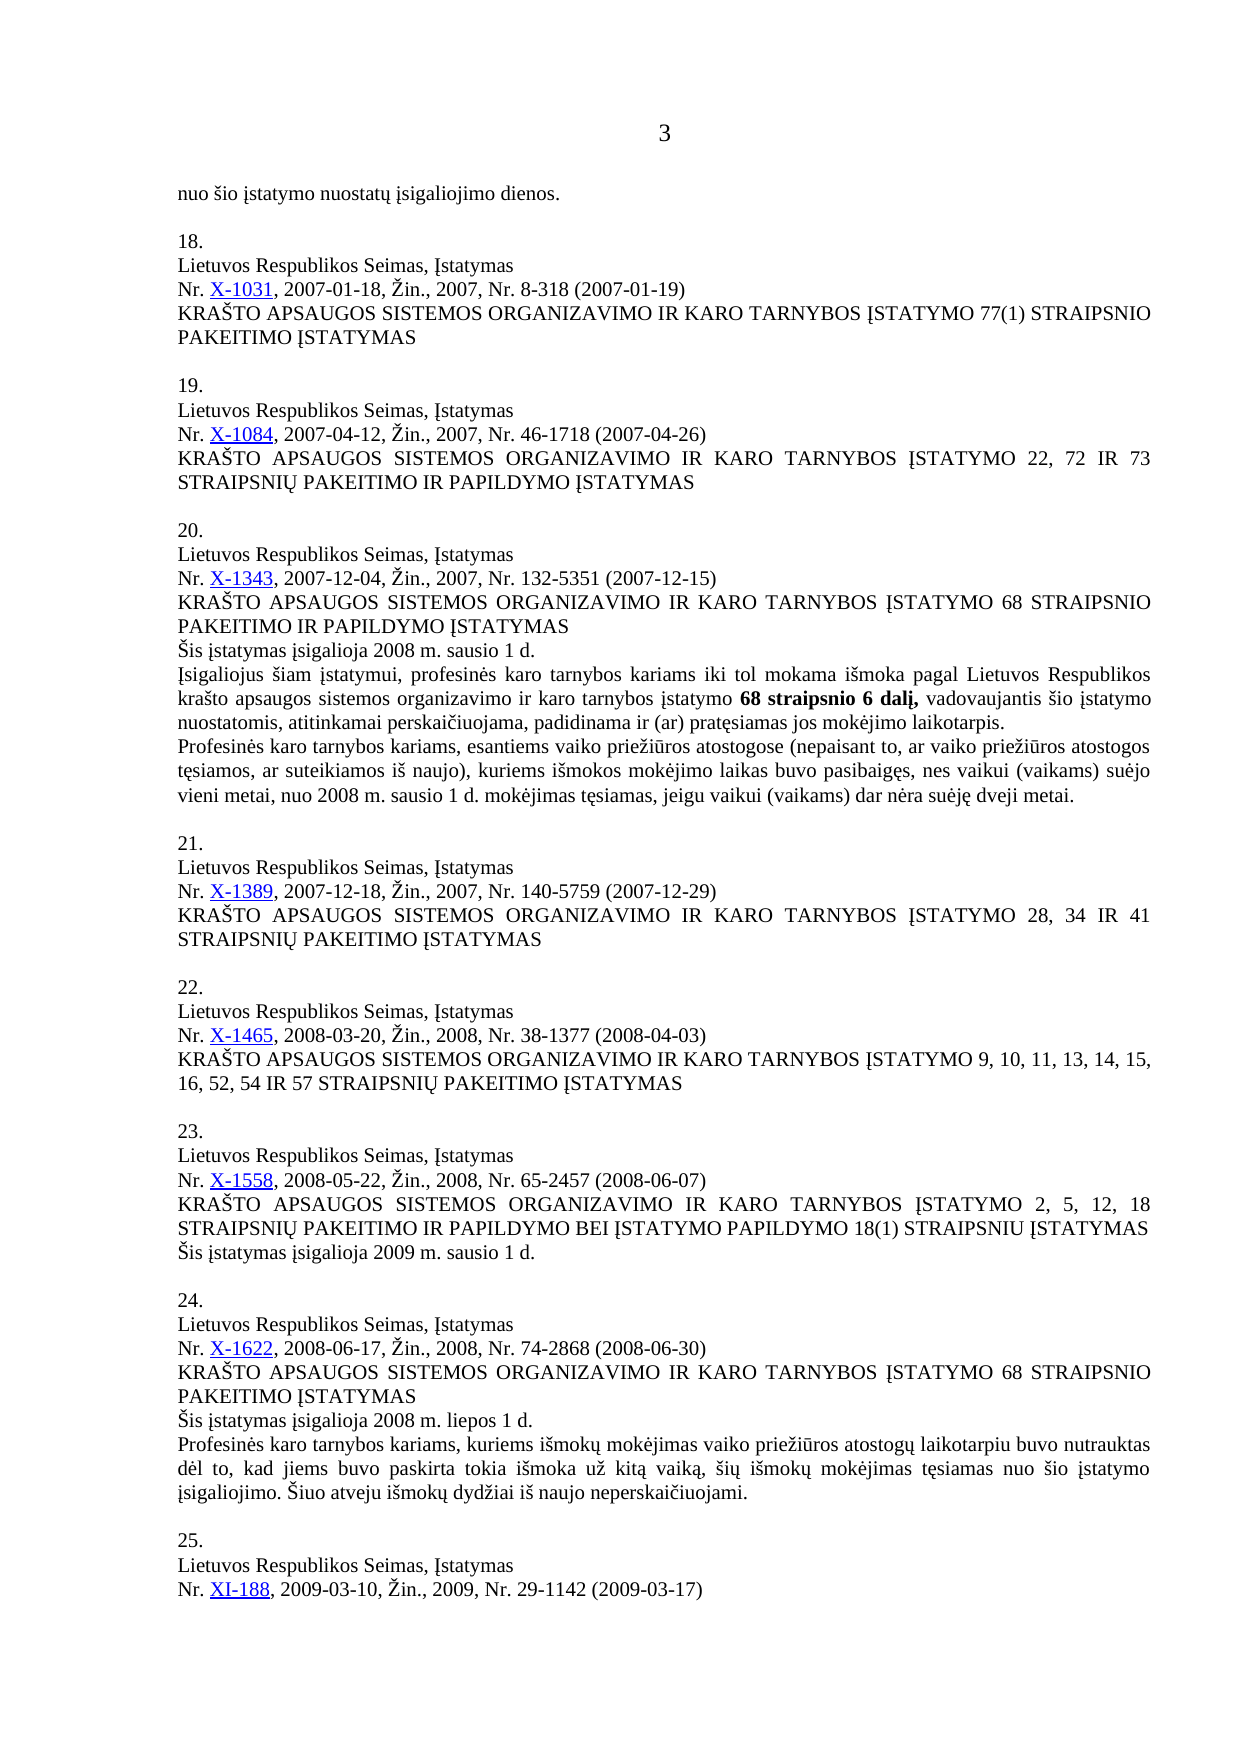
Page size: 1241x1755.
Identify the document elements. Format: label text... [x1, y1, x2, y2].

text nuo šio įstatymo nuostatų įsigaliojimo dienos. [177, 181, 1152, 205]
text Nr. X-1343, 2007-12-04, Žin., 2007, Nr. 132-5351 (2007-12-15) [177, 566, 1152, 590]
text KRAŠTO APSAUGOS SISTEMOS ORGANIZAVIMO IR KARO TARNYBOS ĮSTATYMO 68 STRAIPSNIO PAKEITIMO IR PAPILDYMO ĮSTATYMAS [177, 590, 1152, 638]
text Šis įstatymas įsigalioja 2008 m. sausio 1 d. [177, 638, 1152, 662]
text Lietuvos Respublikos Seimas, Įstatymas [177, 855, 1152, 879]
text Lietuvos Respublikos Seimas, Įstatymas [177, 397, 1152, 422]
text Įsigaliojus šiam įstatymui, profesinės karo tarnybos kariams iki tol mokama išmoka pagal Lietuvos Respublikos krašto apsaugos sistemos organizavimo ir karo tarnybos įstatymo 68 straipsnio 6 dalį, vadovaujantis šio įstatymo nuostatomis, atitinkamai perskaičiuojama, padidinama ir (ar) pratęsiamas jos mokėjimo laikotarpis. [177, 662, 1152, 734]
text KRAŠTO APSAUGOS SISTEMOS ORGANIZAVIMO IR KARO TARNYBOS ĮSTATYMO 77(1) STRAIPSNIO PAKEITIMO ĮSTATYMAS [177, 301, 1152, 349]
text Nr. X-1558, 2008-05-22, Žin., 2008, Nr. 65-2457 (2008-06-07) [177, 1167, 1152, 1192]
text 24. [177, 1288, 1152, 1312]
text Lietuvos Respublikos Seimas, Įstatymas [177, 1552, 1152, 1577]
text Nr. XI-188, 2009-03-10, Žin., 2009, Nr. 29-1142 (2009-03-17) [177, 1577, 1152, 1601]
text Lietuvos Respublikos Seimas, Įstatymas [177, 542, 1152, 566]
text KRAŠTO APSAUGOS SISTEMOS ORGANIZAVIMO IR KARO TARNYBOS ĮSTATYMO 28, 34 IR 41 STRAIPSNIŲ PAKEITIMO ĮSTATYMAS [177, 903, 1152, 951]
text Profesinės karo tarnybos kariams, kuriems išmokų mokėjimas vaiko priežiūros atostogų laikotarpiu buvo nutrauktas dėl to, kad jiems buvo paskirta tokia išmoka už kitą vaiką, šių išmokų mokėjimas tęsiamas nuo šio įstatymo įsigaliojimo. Šiuo atveju išmokų dydžiai iš naujo neperskaičiuojami. [177, 1432, 1152, 1504]
text Lietuvos Respublikos Seimas, Įstatymas [177, 253, 1152, 277]
text Profesinės karo tarnybos kariams, esantiems vaiko priežiūros atostogose (nepaisant to, ar vaiko priežiūros atostogos tęsiamos, ar suteikiamos iš naujo), kuriems išmokos mokėjimo laikas buvo pasibaigęs, nes vaikui (vaikams) suėjo vieni metai, nuo 2008 m. sausio 1 d. mokėjimas tęsiamas, jeigu vaikui (vaikams) dar nėra suėję dveji metai. [177, 734, 1152, 807]
text Lietuvos Respublikos Seimas, Įstatymas [177, 1143, 1152, 1167]
text 18. [177, 229, 1152, 253]
text 23. [177, 1119, 1152, 1143]
text 25. [177, 1528, 1152, 1552]
text Nr. X-1389, 2007-12-18, Žin., 2007, Nr. 140-5759 (2007-12-29) [177, 879, 1152, 903]
text Nr. X-1031, 2007-01-18, Žin., 2007, Nr. 8-318 (2007-01-19) [177, 277, 1152, 301]
text 20. [177, 518, 1152, 542]
text Lietuvos Respublikos Seimas, Įstatymas [177, 1312, 1152, 1336]
text 21. [177, 831, 1152, 855]
text Nr. X-1465, 2008-03-20, Žin., 2008, Nr. 38-1377 (2008-04-03) [177, 1023, 1152, 1047]
text KRAŠTO APSAUGOS SISTEMOS ORGANIZAVIMO IR KARO TARNYBOS ĮSTATYMO 9, 10, 11, 13, 14, 15, 16, 52, 54 IR 57 STRAIPSNIŲ PAKEITIMO ĮSTATYMAS [177, 1047, 1152, 1095]
text KRAŠTO APSAUGOS SISTEMOS ORGANIZAVIMO IR KARO TARNYBOS ĮSTATYMO 2, 5, 12, 18 STRAIPSNIŲ PAKEITIMO IR PAPILDYMO BEI ĮSTATYMO PAPILDYMO 18(1) STRAIPSNIU ĮSTATYMAS [177, 1192, 1152, 1240]
text Nr. X-1084, 2007-04-12, Žin., 2007, Nr. 46-1718 (2007-04-26) [177, 422, 1152, 446]
text 22. [177, 975, 1152, 999]
text Šis įstatymas įsigalioja 2008 m. liepos 1 d. [177, 1408, 1152, 1432]
text KRAŠTO APSAUGOS SISTEMOS ORGANIZAVIMO IR KARO TARNYBOS ĮSTATYMO 22, 72 IR 73 STRAIPSNIŲ PAKEITIMO IR PAPILDYMO ĮSTATYMAS [177, 446, 1152, 494]
text Šis įstatymas įsigalioja 2009 m. sausio 1 d. [177, 1240, 1152, 1264]
text 19. [177, 373, 1152, 397]
text Lietuvos Respublikos Seimas, Įstatymas [177, 999, 1152, 1023]
text Nr. X-1622, 2008-06-17, Žin., 2008, Nr. 74-2868 (2008-06-30) [177, 1336, 1152, 1360]
text KRAŠTO APSAUGOS SISTEMOS ORGANIZAVIMO IR KARO TARNYBOS ĮSTATYMO 68 STRAIPSNIO PAKEITIMO ĮSTATYMAS [177, 1360, 1152, 1408]
